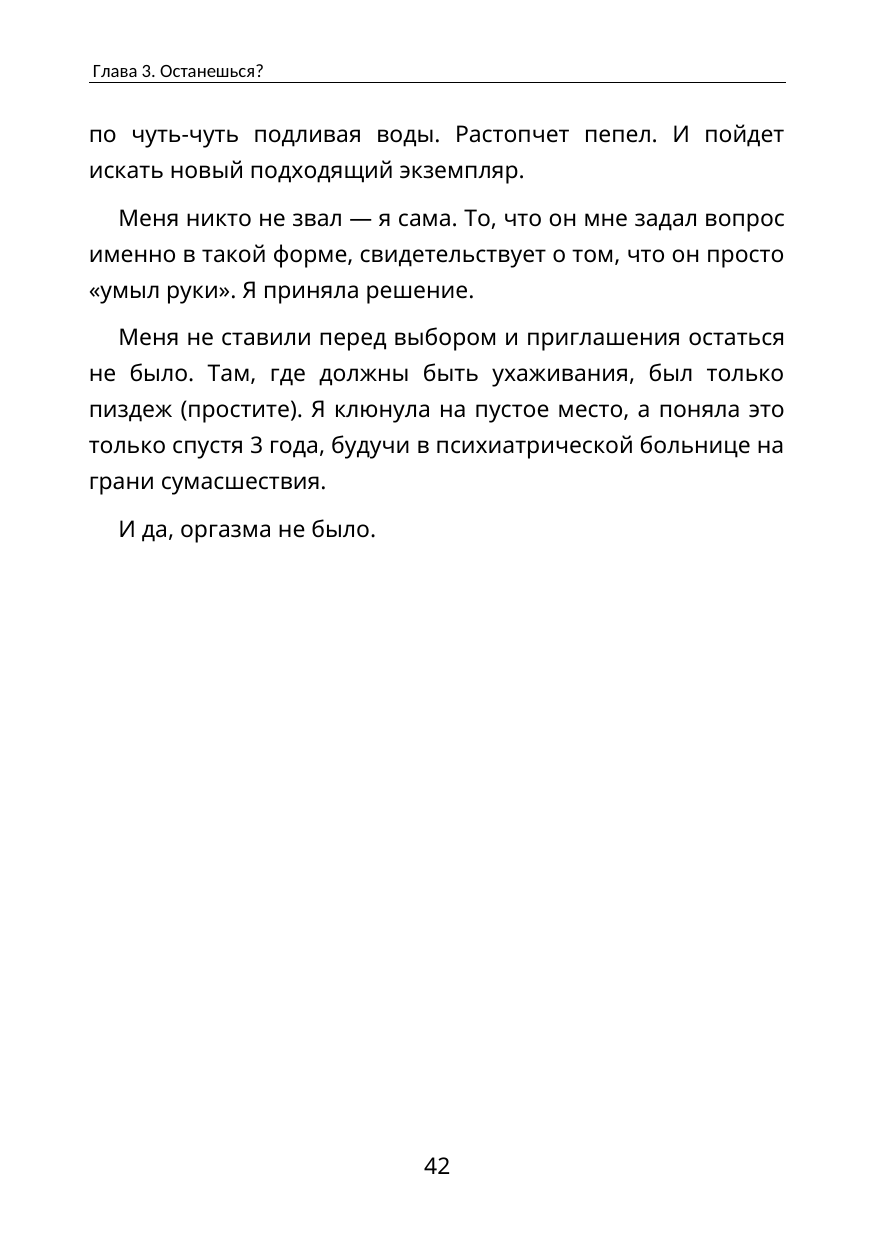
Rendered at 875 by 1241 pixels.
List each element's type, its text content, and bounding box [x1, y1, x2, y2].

text Меня не ставили перед выбором и приглашения остаться не было. Там, где должны быть ухаживания, был только пиздеж (простите). Я клюнула на пустое место, а поняла это только спустя 3 года, будучи в психиатрической больнице на грани сумасшествия. [88, 321, 786, 496]
text Меня никто не звал — я сама. То, что он мне задал вопрос именно в такой форме, свидетельствует о том, что он просто «умыл руки». Я приняла решение. [88, 202, 786, 305]
text И да, оргазма не было. [88, 513, 786, 544]
text по чуть-чуть подливая воды. Растопчет пепел. И пойдет искать новый подходящий экземпляр. [88, 118, 786, 185]
